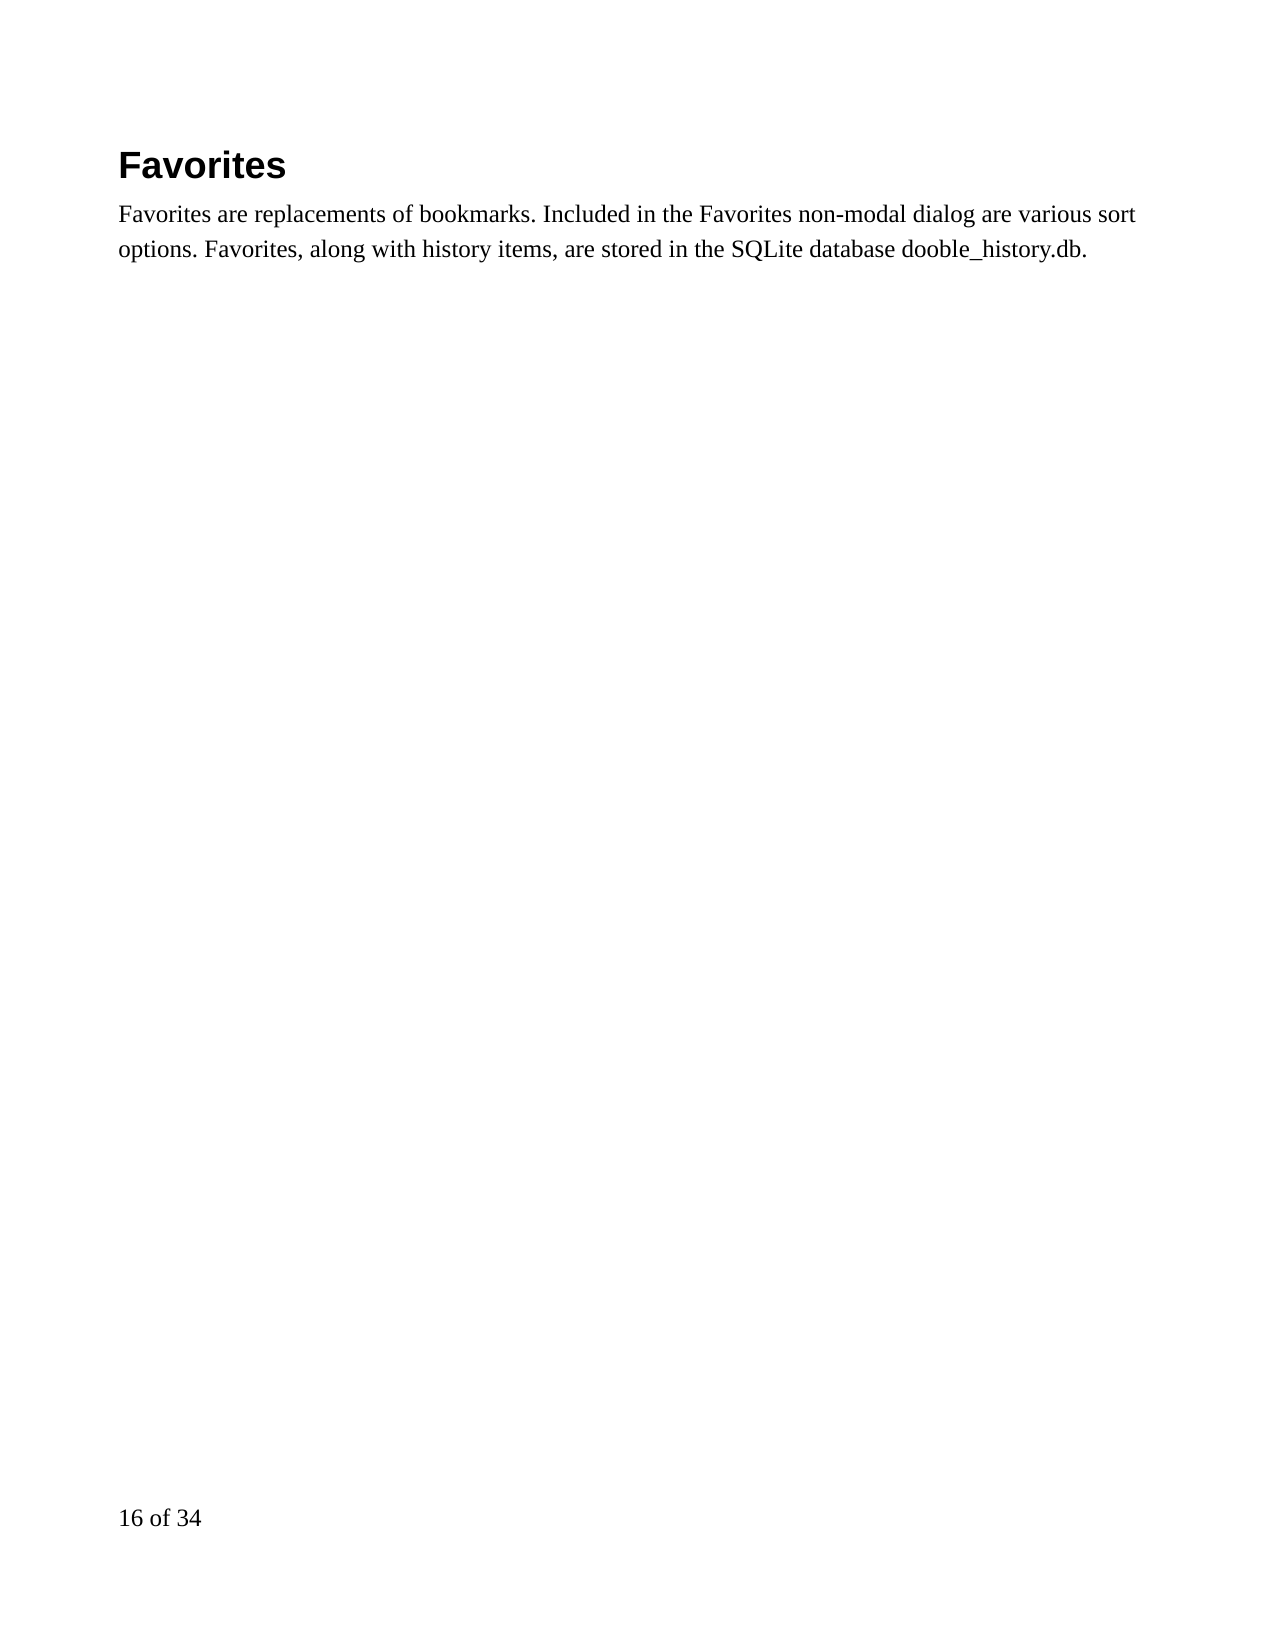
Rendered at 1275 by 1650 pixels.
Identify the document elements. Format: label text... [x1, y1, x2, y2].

subtitle Favorites [118, 143, 1157, 187]
text Favorites are replacements of bookmarks. Included in the Favorites non-modal dialog are various sort options. Favorites, along with history items, are stored in the SQLite database dooble_history.db. [118, 199, 1157, 262]
